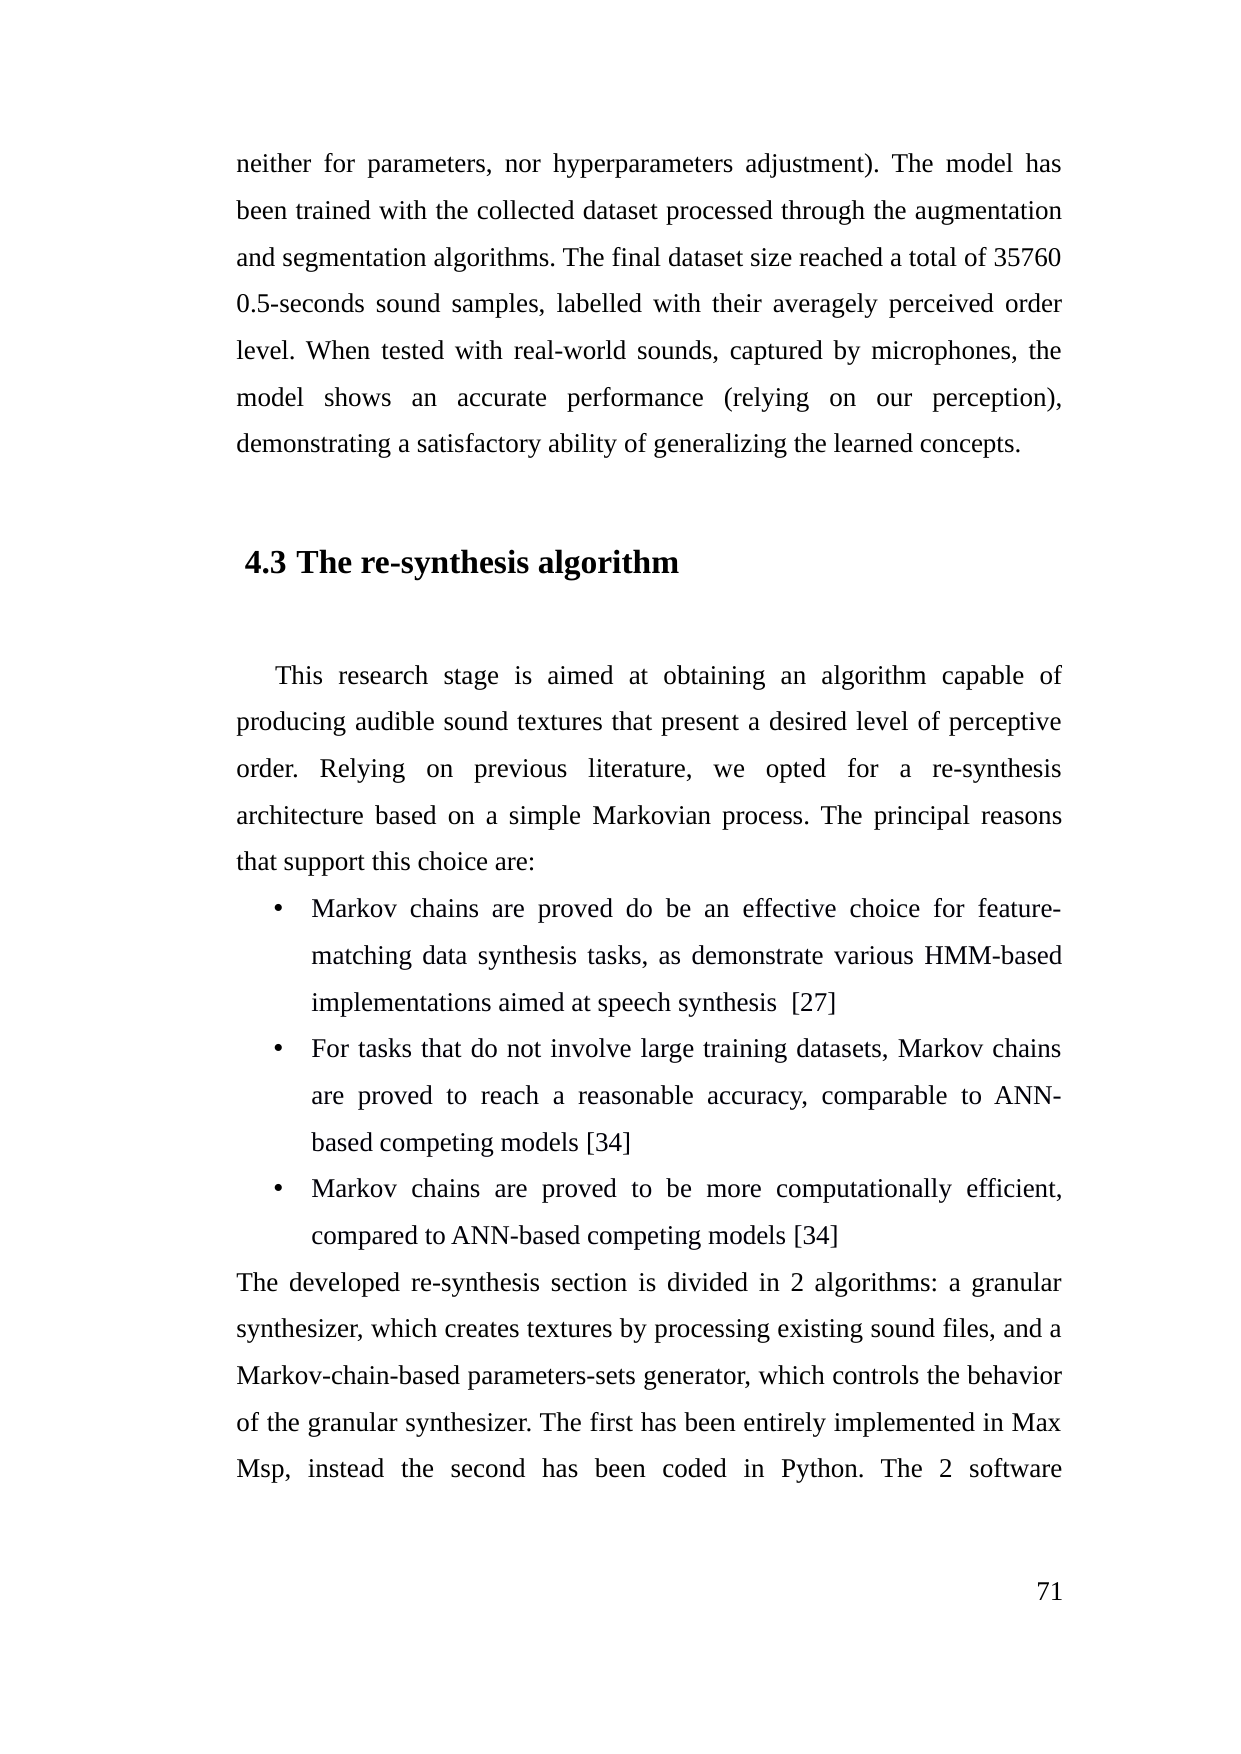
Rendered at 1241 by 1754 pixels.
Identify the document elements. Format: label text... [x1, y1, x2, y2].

text The developed re-synthesis section is divided in 2 algorithms: a granular synthesizer, which creates textures by processing existing sound files, and a Markov-chain-based parameters-sets generator, which controls the behavior of the granular synthesizer. The first has been entirely implemented in Max Msp, instead the second has been coded in Python. The 2 software [236, 1266, 1063, 1484]
text neither for parameters, nor hyperparameters adjustment). The model has been trained with the collected dataset processed through the augmentation and segmentation algorithms. The final dataset size reached a total of 35760 0.5-seconds sound samples, labelled with their averagely perceived order level. When tested with real-world sounds, captured by microphones, the model shows an accurate performance (relying on our perception), demonstrating a satisfactory ability of generalizing the learned concepts. [236, 148, 1063, 459]
list Markov chains are proved to be more computationally efficient, compared to ANN-based competing models [34] [274, 1172, 1063, 1250]
list For tasks that do not involve large training datasets, Markov chains are proved to reach a reasonable accuracy, comparable to ANN-based competing models [34] [274, 1032, 1063, 1157]
text This research stage is aimed at obtaining an algorithm capable of producing audible sound textures that present a desired level of perceptive order. Relying on previous literature, we opted for a re-synthesis architecture based on a simple Markovian process. The principal reasons that support this choice are: [236, 659, 1063, 877]
list Markov chains are proved do be an effective choice for feature-matching data synthesis tasks, as demonstrate various HMM-based implementations aimed at speech synthesis [27] [274, 892, 1063, 1017]
subtitle The re-synthesis algorithm [236, 542, 1063, 580]
